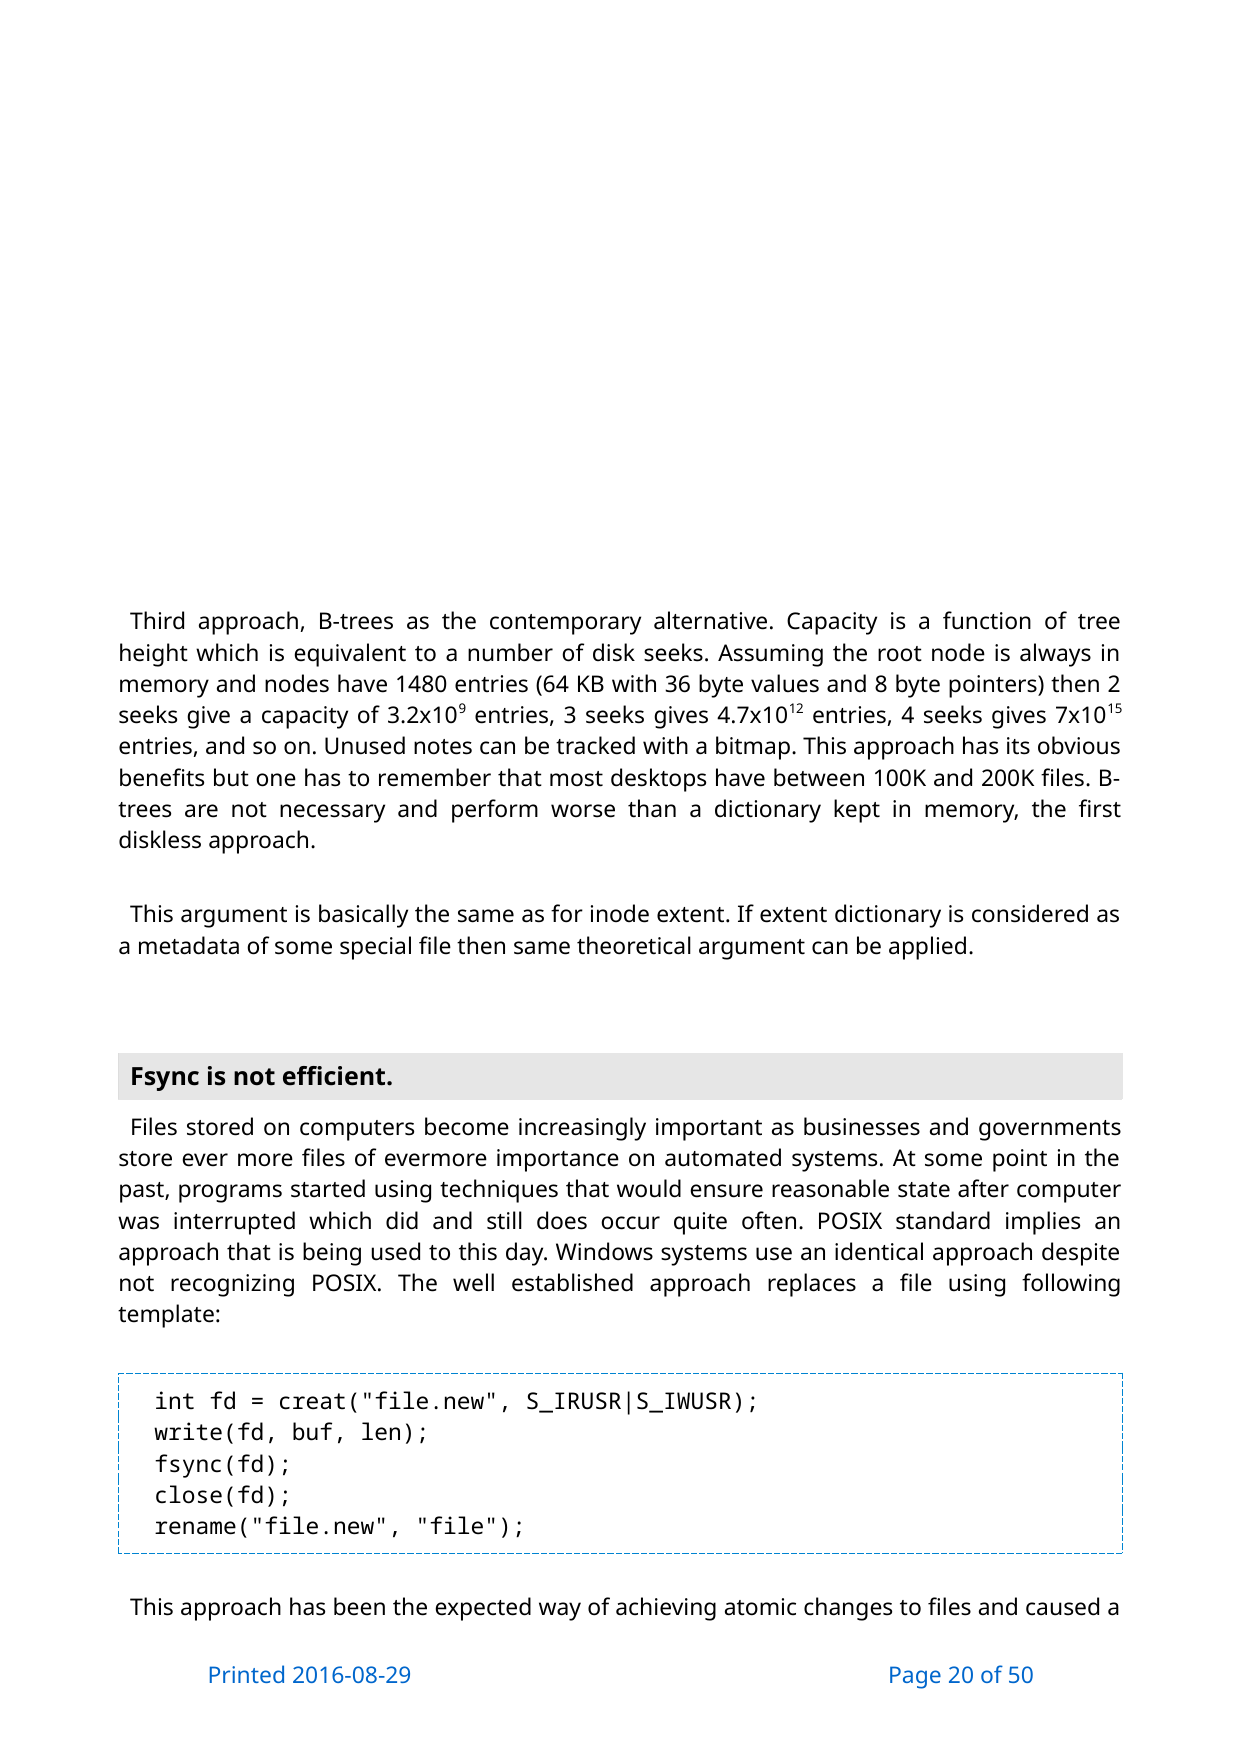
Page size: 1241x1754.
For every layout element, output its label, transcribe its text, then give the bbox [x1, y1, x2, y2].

text Third approach, B-trees as the contemporary alternative. Capacity is a function of tree height which is equivalent to a number of disk seeks. Assuming the root node is always in memory and nodes have 1480 entries (64 KB with 36 byte values and 8 byte pointers) then 2 seeks give a capacity of 3.2x109 entries, 3 seeks gives 4.7x1012 entries, 4 seeks gives 7x1015 entries, and so on. Unused notes can be tracked with a bitmap. This approach has its obvious benefits but one has to remember that most desktops have between 100K and 200K files. B-trees are not necessary and perform worse than a dictionary kept in memory, the first diskless approach. [118, 605, 1122, 855]
subtitle Fsync is not efficient. [119, 1054, 1122, 1099]
text rename("file.new", "file"); [118, 1498, 1122, 1553]
text This approach has been the expected way of achieving atomic changes to files and caused a [118, 1591, 1122, 1622]
text close(fd); [118, 1466, 1122, 1498]
text fsync(fd); [118, 1435, 1122, 1466]
text int fd = creat("file.new", S_IRUSR|S_IWUSR); [118, 1373, 1122, 1404]
text Files stored on computers become increasingly important as businesses and governments store ever more files of evermore importance on automated systems. At some point in the past, programs started using techniques that would ensure reasonable state after computer was interrupted which did and still does occur quite often. POSIX standard implies an approach that is being used to this day. Windows systems use an identical approach despite not recognizing POSIX. The well established approach replaces a file using following template: [118, 1111, 1122, 1329]
text write(fd, buf, len); [118, 1404, 1122, 1435]
text This argument is basically the same as for inode extent. If extent dictionary is considered as a metadata of some special file then same theoretical argument can be applied. [118, 898, 1122, 961]
